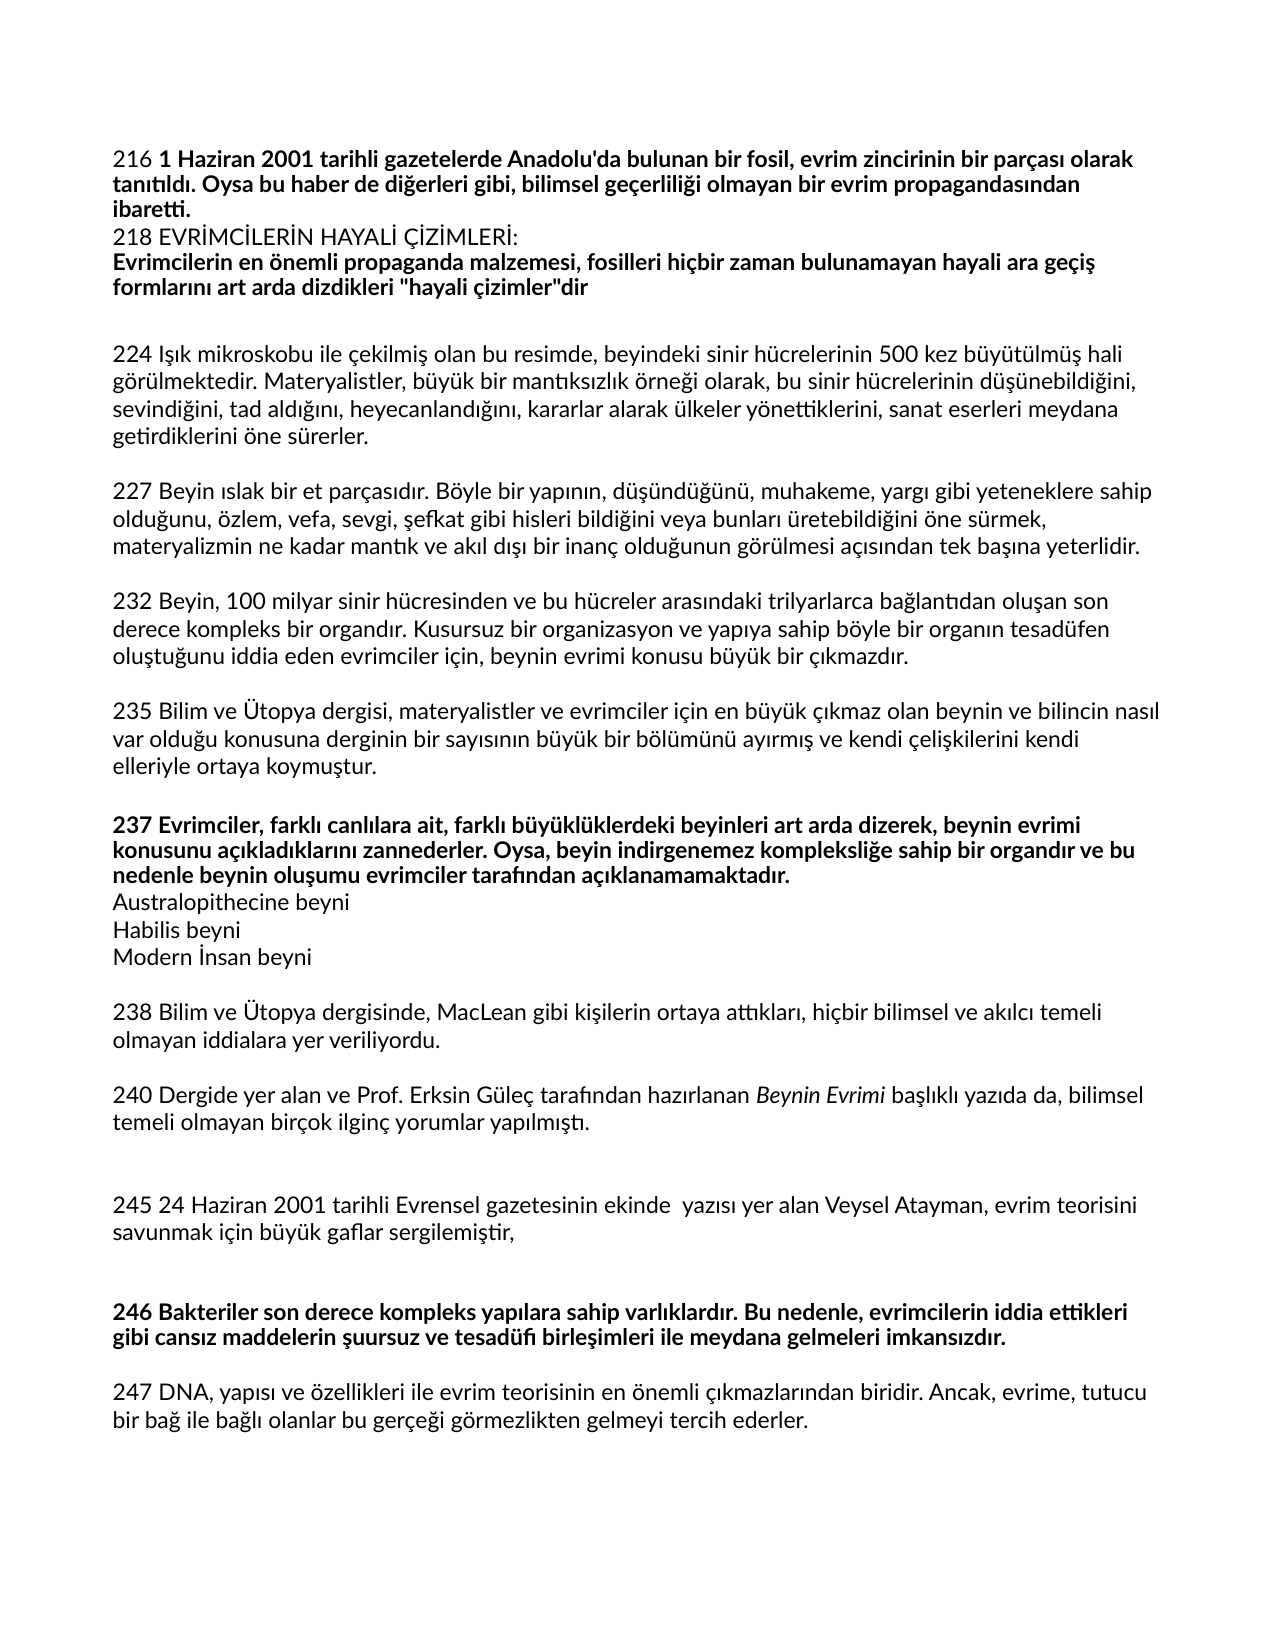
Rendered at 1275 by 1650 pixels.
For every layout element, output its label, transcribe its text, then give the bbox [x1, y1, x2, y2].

text 235 Bilim ve Ütopya dergisi, materyalistler ve evrimciler için en büyük çıkmaz olan beynin ve bilincin nasıl var olduğu konusuna derginin bir sayısının büyük bir bölümünü ayırmış ve kendi çelişkilerini kendi elleriyle ortaya koymuştur. [112, 697, 1162, 780]
text 224 Işık mikroskobu ile çekilmiş olan bu resimde, beyindeki sinir hücrelerinin 500 kez büyütülmüş hali görülmektedir. Materyalistler, büyük bir mantıksızlık örneği olarak, bu sinir hücrelerinin düşünebildiğini, sevindiğini, tad aldığını, heyecanlandığını, kararlar alarak ülkeler yönettiklerini, sanat eserleri meydana getirdiklerini öne sürerler. [112, 340, 1162, 450]
text 238 Bilim ve Ütopya dergisinde, MacLean gibi kişilerin ortaya attıkları, hiçbir bilimsel ve akılcı temeli olmayan iddialara yer veriliyordu. [112, 998, 1162, 1053]
text Habilis beyni [112, 916, 1162, 943]
text Australopithecine beyni [112, 888, 1162, 916]
text 232 Beyin, 100 milyar sinir hücresinden ve bu hücreler arasındaki trilyarlarca bağlantıdan oluşan son derece kompleks bir organdır. Kusursuz bir organizasyon ve yapıya sahip böyle bir organın tesadüfen oluştuğunu iddia eden evrimciler için, beynin evrimi konusu büyük bir çıkmazdır. [112, 587, 1162, 670]
text 237 Evrimciler, farklı canlılara ait, farklı büyüklüklerdeki beyinleri art arda dizerek, beynin evrimi konusunu açıkladıklarını zannederler. Oysa, beyin indirgenemez kompleksliğe sahip bir organdır ve bu nedenle beynin oluşumu evrimciler tarafından açıklanamamaktadır. [112, 813, 1162, 888]
text 216 1 Haziran 2001 tarihli gazetelerde Anadolu'da bulunan bir fosil, evrim zincirinin bir parçası olarak tanıtıldı. Oysa bu haber de diğerleri gibi, bilimsel geçerliliği olmayan bir evrim propagandasından ibaretti. [112, 148, 1162, 223]
text Modern İnsan beyni [112, 943, 1162, 971]
text 246 Bakteriler son derece kompleks yapılara sahip varlıklardır. Bu nedenle, evrimcilerin iddia ettikleri gibi cansız maddelerin şuursuz ve tesadüfi birleşimleri ile meydana gelmeleri imkansızdır. [112, 1301, 1162, 1351]
text Evrimcilerin en önemli propaganda malzemesi, fosilleri hiçbir zaman bulunamayan hayali ara geçiş formlarını art arda dizdikleri "hayali çizimler"dir [112, 250, 1162, 300]
text 227 Beyin ıslak bir et parçasıdır. Böyle bir yapının, düşündüğünü, muhakeme, yargı gibi yeteneklere sahip olduğunu, özlem, vefa, sevgi, şefkat gibi hisleri bildiğini veya bunları üretebildiğini öne sürmek, materyalizmin ne kadar mantık ve akıl dışı bir inanç olduğunun görülmesi açısından tek başına yeterlidir. [112, 477, 1162, 560]
text 245 24 Haziran 2001 tarihli Evrensel gazetesinin ekinde yazısı yer alan Veysel Atayman, evrim teorisini savunmak için büyük gaflar sergilemiştir, [112, 1191, 1162, 1246]
text 240 Dergide yer alan ve Prof. Erksin Güleç tarafından hazırlanan Beynin Evrimi başlıklı yazıda da, bilimsel temeli olmayan birçok ilginç yorumlar yapılmıştı. [112, 1081, 1162, 1136]
text 218 EVRİMCİLERİN HAYALİ ÇİZİMLERİ: [112, 223, 1162, 250]
text 247 DNA, yapısı ve özellikleri ile evrim teorisinin en önemli çıkmazlarından biridir. Ancak, evrime, tutucu bir bağ ile bağlı olanlar bu gerçeği görmezlikten gelmeyi tercih ederler. [112, 1378, 1162, 1433]
